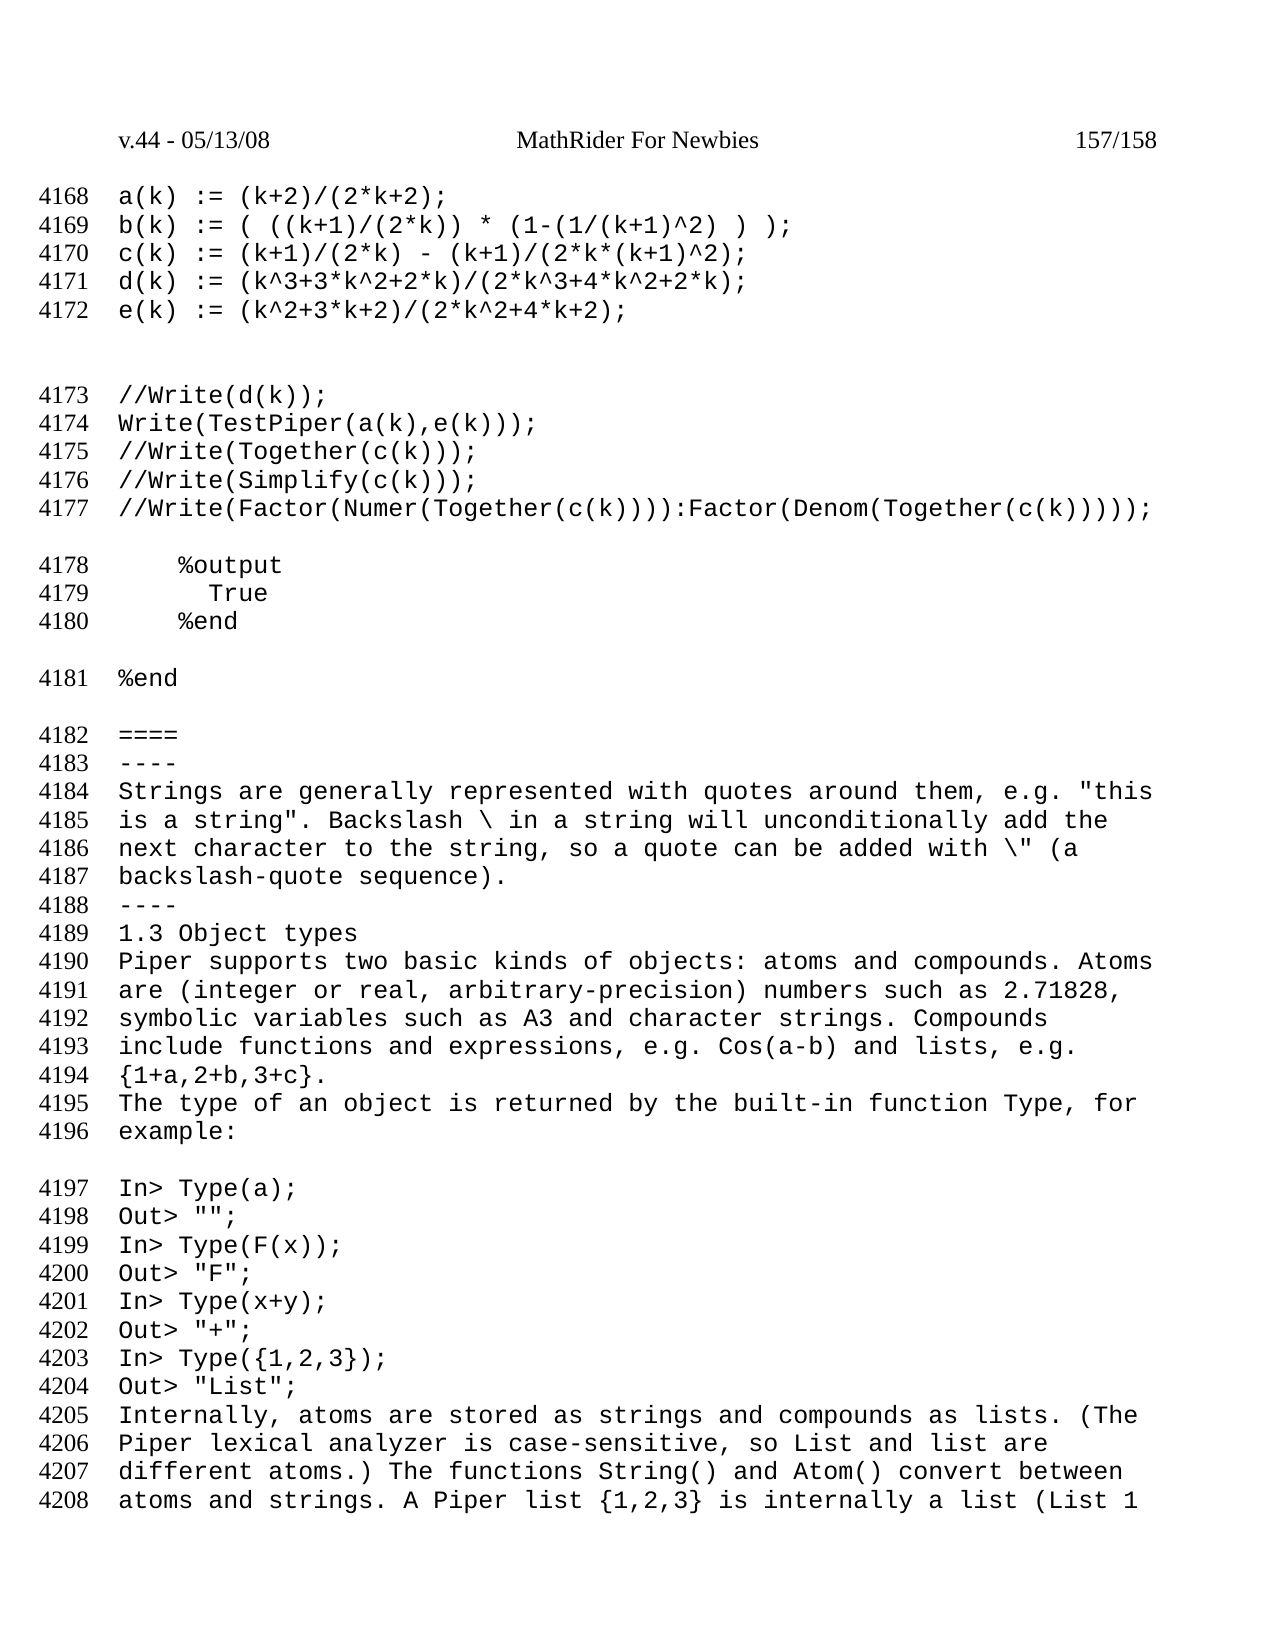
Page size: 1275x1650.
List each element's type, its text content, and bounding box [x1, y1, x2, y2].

text Out> "List"; [118, 1374, 1157, 1402]
text ==== [118, 722, 1157, 751]
text //Write(Together(c(k))); [118, 439, 1157, 467]
text //Write(d(k)); [118, 382, 1157, 411]
text c(k) := (k+1)/(2*k) - (k+1)/(2*k*(k+1)^2); [118, 241, 1157, 269]
text a(k) := (k+2)/(2*k+2); [118, 184, 1157, 212]
text Out> "F"; [118, 1261, 1157, 1289]
text The type of an object is returned by the built-in function Type, for example: [118, 1091, 1157, 1147]
text %end [118, 609, 1157, 637]
text %output [118, 552, 1157, 581]
text ---- [118, 751, 1157, 779]
text //Write(Factor(Numer(Together(c(k)))):Factor(Denom(Together(c(k))))); [118, 496, 1157, 524]
text d(k) := (k^3+3*k^2+2*k)/(2*k^3+4*k^2+2*k); [118, 269, 1157, 297]
text %end [118, 666, 1157, 694]
text Out> ""; [118, 1204, 1157, 1232]
text In> Type(a); [118, 1176, 1157, 1204]
text Strings are generally represented with quotes around them, e.g. "this is a string". Backslash \ in a string will unconditionally add the next character to the string, so a quote can be added with \" (a backslash-quote sequence). [118, 779, 1157, 892]
text Piper supports two basic kinds of objects: atoms and compounds. Atoms are (integer or real, arbitrary-precision) numbers such as 2.71828, symbolic variables such as A3 and character strings. Compounds include functions and expressions, e.g. Cos(a-b) and lists, e.g. {1+a,2+b,3+c}. [118, 949, 1157, 1091]
text In> Type(F(x)); [118, 1232, 1157, 1261]
text Out> "+"; [118, 1317, 1157, 1346]
text Internally, atoms are stored as strings and compounds as lists. (The Piper lexical analyzer is case-sensitive, so List and list are different atoms.) The functions String() and Atom() convert between atoms and strings. A Piper list {1,2,3} is internally a list (List 1 [118, 1402, 1157, 1516]
text b(k) := ( ((k+1)/(2*k)) * (1-(1/(k+1)^2) ) ); [118, 212, 1157, 241]
text //Write(Simplify(c(k))); [118, 467, 1157, 496]
text In> Type({1,2,3}); [118, 1346, 1157, 1374]
text In> Type(x+y); [118, 1289, 1157, 1317]
text Write(TestPiper(a(k),e(k))); [118, 411, 1157, 439]
text 1.3 Object types [118, 921, 1157, 949]
text True [118, 581, 1157, 609]
text ---- [118, 892, 1157, 921]
text e(k) := (k^2+3*k+2)/(2*k^2+4*k+2); [118, 297, 1157, 326]
